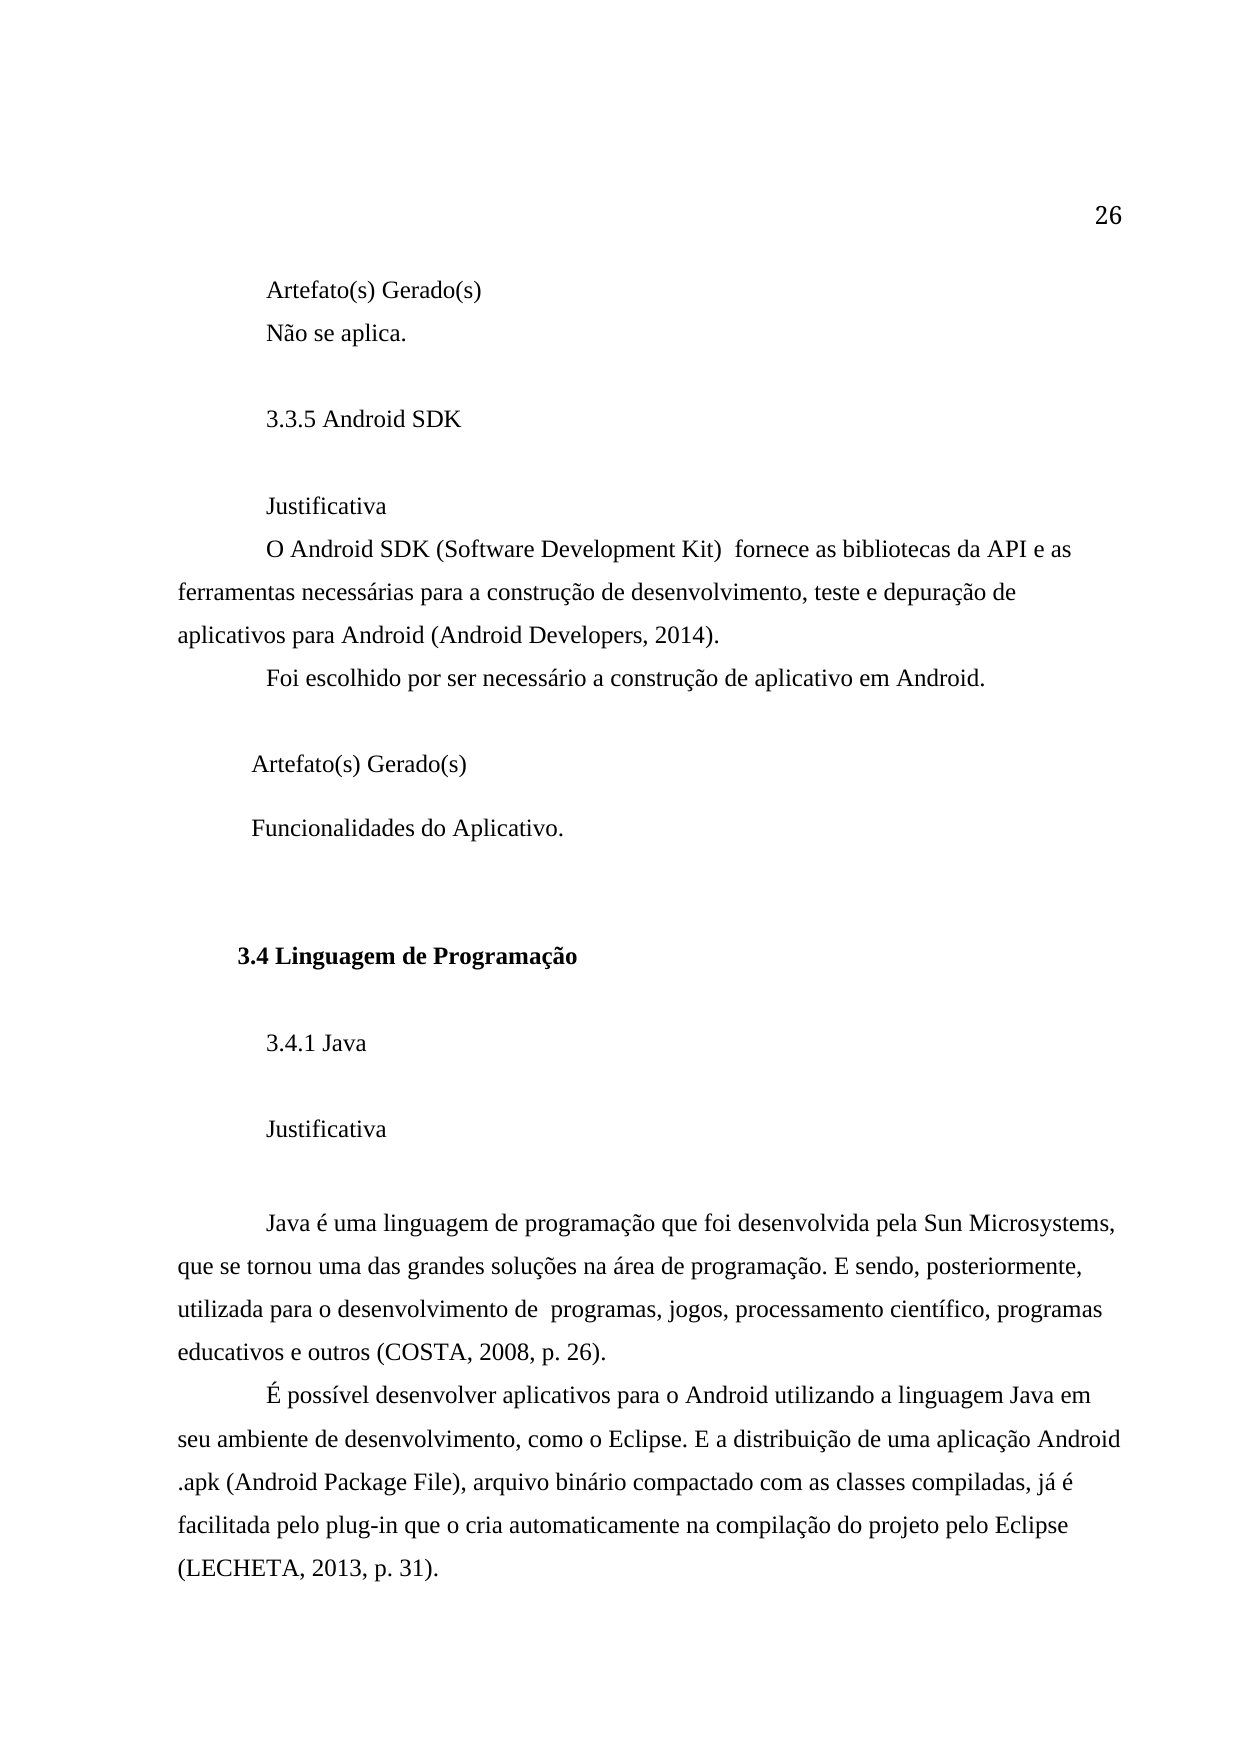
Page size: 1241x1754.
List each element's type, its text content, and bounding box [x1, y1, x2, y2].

text 3.3.5 Android SDK [177, 404, 1122, 433]
text O Android SDK (Software Development Kit) fornece as bibliotecas da API e as ferramentas necessárias para a construção de desenvolvimento, teste e depuração de aplicativos para Android (Android Developers, 2014). [177, 534, 1122, 649]
text Artefato(s) Gerado(s) [177, 749, 1122, 778]
text Artefato(s) Gerado(s) [177, 275, 1122, 304]
text Não se aplica. [177, 318, 1122, 347]
text Java é uma linguagem de programação que foi desenvolvida pela Sun Microsystems, que se tornou uma das grandes soluções na área de programação. E sendo, posteriormente, utilizada para o desenvolvimento de programas, jogos, processamento científico, programas educativos e outros (COSTA, 2008, p. 26). [177, 1208, 1122, 1366]
text Foi escolhido por ser necessário a construção de aplicativo em Android. [177, 663, 1122, 692]
text É possível desenvolver aplicativos para o Android utilizando a linguagem Java em seu ambiente de desenvolvimento, como o Eclipse. E a distribuição de uma aplicação Android .apk (Android Package File), arquivo binário compactado com as classes compiladas, já é facilitada pelo plug-in que o cria automaticamente na compilação do projeto pelo Eclipse (LECHETA, 2013, p. 31). [177, 1381, 1122, 1582]
text Justificativa [177, 491, 1122, 519]
text 3.4.1 Java [177, 1028, 1122, 1056]
text Funcionalidades do Aplicativo. [177, 813, 1122, 842]
subtitle 3.4 Linguagem de Programação [207, 941, 1122, 970]
text Justificativa [177, 1114, 1122, 1143]
